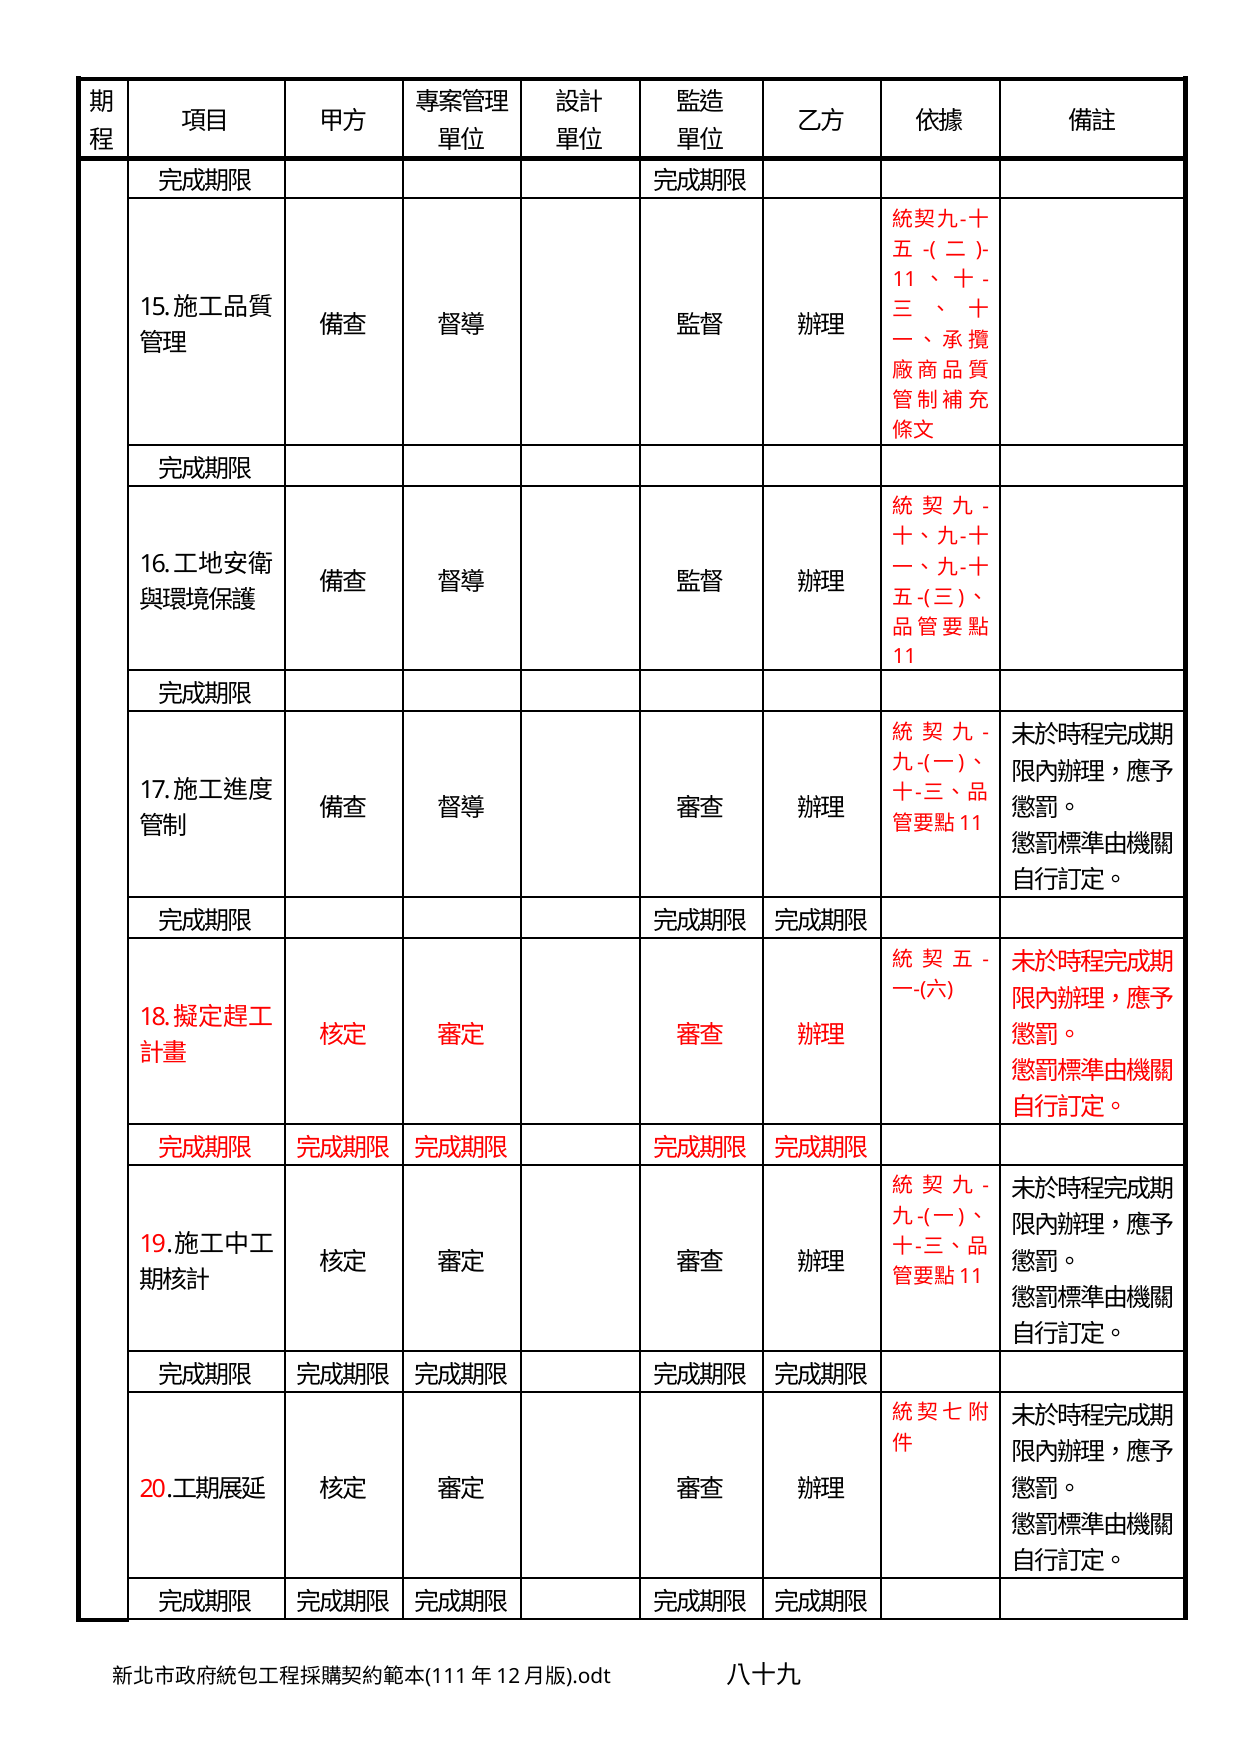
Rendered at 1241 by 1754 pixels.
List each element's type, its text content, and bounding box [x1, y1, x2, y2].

table_cell [522, 161, 639, 197]
table_cell [522, 712, 639, 896]
table_cell [522, 199, 639, 444]
table_cell [522, 898, 639, 937]
table_cell 統契九-十、九-十一、九-十五-(三)、品管要點11 [882, 487, 999, 669]
table_cell 完成期限 [286, 1579, 402, 1618]
table_header 甲方 [286, 81, 402, 156]
table_cell 完成期限 [641, 1125, 762, 1164]
table_cell [286, 671, 402, 710]
table_cell 督導 [404, 487, 520, 669]
table_header 期程 [81, 81, 127, 156]
table_cell [1001, 1125, 1183, 1164]
table_cell [522, 1166, 639, 1350]
table_cell 辦理 [764, 1166, 880, 1350]
table_cell 辦理 [764, 199, 880, 444]
table_cell 完成期限 [764, 1352, 880, 1391]
table_cell [404, 446, 520, 485]
table_header 項目 [129, 81, 284, 156]
table_cell 統契九-十五-(二)-11、十-三、十一、承攬廠商品質管制補充條文 [882, 199, 999, 444]
table_cell [882, 898, 999, 937]
table_cell [882, 671, 999, 710]
table_cell 備查 [286, 199, 402, 444]
table_cell 未於時程完成期限內辦理，應予懲罰。 懲罰標準由機關自行訂定。 [1001, 1393, 1183, 1577]
table_header 設計 單位 [522, 81, 639, 156]
table_cell 審定 [404, 1393, 520, 1577]
table_cell [286, 161, 402, 197]
table_cell [641, 671, 762, 710]
table_cell 15.施工品質管理 [129, 199, 284, 444]
table_cell [882, 161, 999, 197]
table_header 監造 單位 [641, 81, 762, 156]
table_cell 統契九-九-(一)、十-三、品管要點11 [882, 1166, 999, 1350]
table_cell 完成期限 [404, 1125, 520, 1164]
table_cell 辦理 [764, 712, 880, 896]
table_cell 完成期限 [764, 1125, 880, 1164]
table_cell 監督 [641, 199, 762, 444]
table_cell 20.工期展延 [129, 1393, 284, 1577]
table_header 專案管理單位 [404, 81, 520, 156]
table_cell 完成期限 [129, 671, 284, 710]
table_cell 審查 [641, 1166, 762, 1350]
table_cell 未於時程完成期限內辦理，應予懲罰。 懲罰標準由機關自行訂定。 [1001, 712, 1183, 896]
table_cell [286, 446, 402, 485]
table_cell 完成期限 [641, 1352, 762, 1391]
table_cell 統契五-一-(六) [882, 939, 999, 1123]
table_cell 監督 [641, 487, 762, 669]
table_cell 核定 [286, 1393, 402, 1577]
table_cell [1001, 161, 1183, 197]
table_header 備註 [1001, 81, 1183, 156]
table_cell [522, 671, 639, 710]
table_cell [764, 671, 880, 710]
table_cell 完成期限 [129, 1125, 284, 1164]
table_cell [1001, 487, 1183, 669]
table_cell 核定 [286, 1166, 402, 1350]
table_cell [286, 898, 402, 937]
table_cell 完成期限 [129, 446, 284, 485]
table_cell [522, 1393, 639, 1577]
table_cell 辦理 [764, 1393, 880, 1577]
table_cell [1001, 1579, 1183, 1618]
table_cell [404, 898, 520, 937]
table_header 乙方 [764, 81, 880, 156]
table_cell 審定 [404, 1166, 520, 1350]
table_cell [522, 939, 639, 1123]
table_cell [522, 1125, 639, 1164]
table_cell 未於時程完成期限內辦理，應予懲罰。 懲罰標準由機關自行訂定。 [1001, 1166, 1183, 1350]
table_cell 審定 [404, 939, 520, 1123]
table_cell 統契九-九-(一)、十-三、品管要點11 [882, 712, 999, 896]
table_cell [1001, 671, 1183, 710]
table_cell [641, 446, 762, 485]
table_cell [1001, 898, 1183, 937]
table_cell 審查 [641, 939, 762, 1123]
table_cell 18.擬定趕工計畫 [129, 939, 284, 1123]
table_cell [764, 446, 880, 485]
table_cell 完成期限 [129, 1352, 284, 1391]
table_cell 完成期限 [404, 1579, 520, 1618]
table_cell [522, 1579, 639, 1618]
table_cell 督導 [404, 712, 520, 896]
table_cell 17.施工進度管制 [129, 712, 284, 896]
table_cell 辦理 [764, 487, 880, 669]
table_cell 核定 [286, 939, 402, 1123]
table_cell 完成期限 [404, 1352, 520, 1391]
table_cell [882, 1352, 999, 1391]
table_header 依據 [882, 81, 999, 156]
table_cell 審查 [641, 712, 762, 896]
table_cell 完成期限 [129, 161, 284, 197]
table_cell [1001, 1352, 1183, 1391]
table_cell 完成期限 [641, 1579, 762, 1618]
table_cell [764, 161, 880, 197]
table_cell [404, 671, 520, 710]
table_cell 完成期限 [641, 161, 762, 197]
table_cell 審查 [641, 1393, 762, 1577]
table_cell [522, 446, 639, 485]
table_cell [882, 1125, 999, 1164]
table_cell 辦理 [764, 939, 880, 1123]
table_cell 完成期限 [286, 1125, 402, 1164]
table_cell 統契七附件 [882, 1393, 999, 1577]
table_cell 16.工地安衛與環境保護 [129, 487, 284, 669]
table_cell 督導 [404, 199, 520, 444]
table_cell 備查 [286, 712, 402, 896]
table_cell [1001, 199, 1183, 444]
table_cell [522, 1352, 639, 1391]
table_cell 完成期限 [129, 898, 284, 937]
table_cell 完成期限 [764, 1579, 880, 1618]
table_cell 未於時程完成期限內辦理，應予懲罰。 懲罰標準由機關自行訂定。 [1001, 939, 1183, 1123]
table_cell 備查 [286, 487, 402, 669]
table_cell [882, 446, 999, 485]
table_cell 完成期限 [641, 898, 762, 937]
table_cell 完成期限 [286, 1352, 402, 1391]
table_cell 完成期限 [129, 1579, 284, 1618]
table_cell [1001, 446, 1183, 485]
table_cell 19.施工中工期核計 [129, 1166, 284, 1350]
table_cell [404, 161, 520, 197]
table_cell 完成期限 [764, 898, 880, 937]
table_cell [882, 1579, 999, 1618]
table_cell [522, 487, 639, 669]
